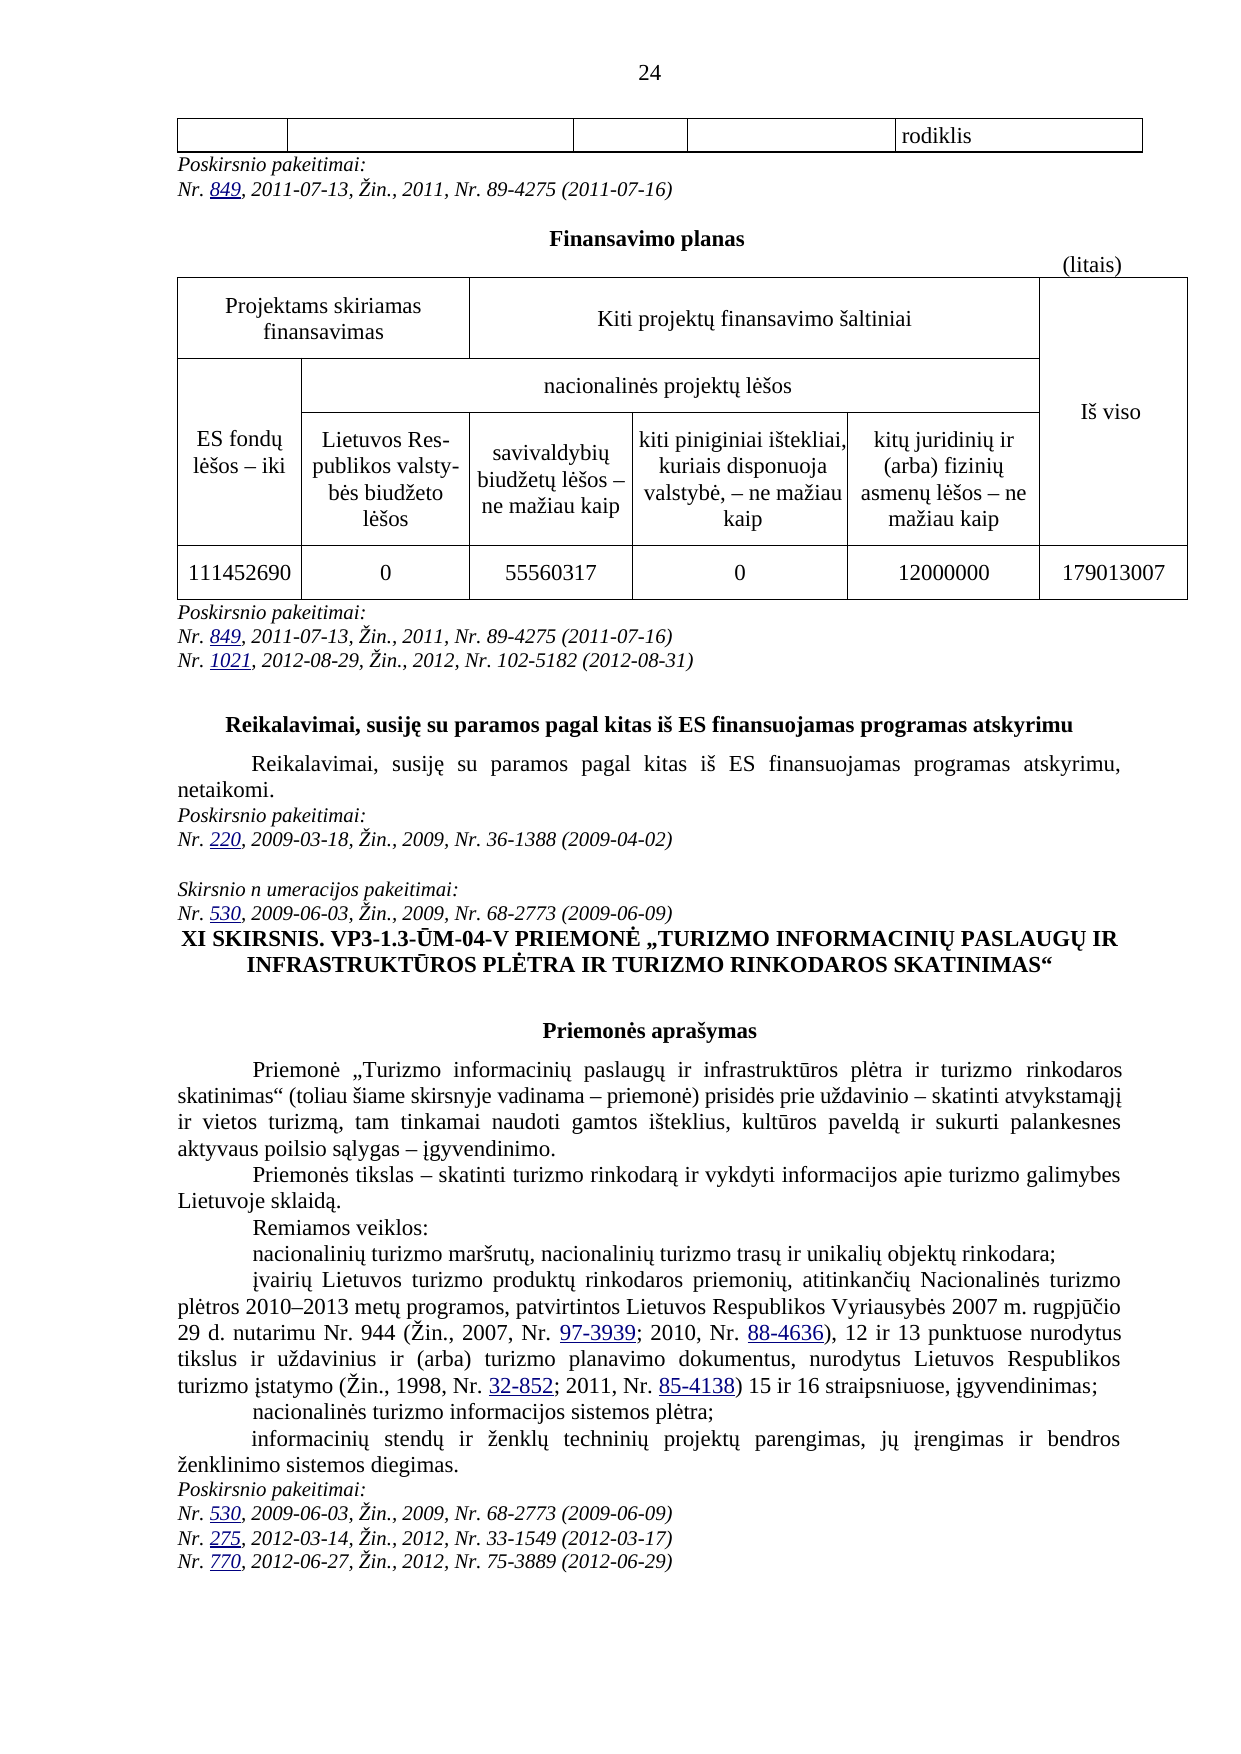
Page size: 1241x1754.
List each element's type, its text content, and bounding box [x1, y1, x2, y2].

table_header Kiti projektų finansavimo šaltiniai [470, 278, 1039, 358]
table_cell kitų juridinių ir (arba) fizinių asmenų lėšos – ne mažiau kaip [848, 413, 1039, 545]
text Reikalavimai, susiję su paramos pagal kitas iš ES finansuojamas programas atskyrimu, netaikomi. [177, 750, 1122, 803]
table_cell ES fondų lėšos – iki [178, 359, 301, 545]
text Priemonė „Turizmo informacinių paslaugų ir infrastruktūros plėtra ir turizmo rinkodaros skatinimas“ (toliau šiame skirsnyje vadinama – priemonė) prisidės prie uždavinio – skatinti atvykstamąjį ir vietos turizmą, tam tinkamai naudoti gamtos išteklius, kultūros paveldą ir sukurti palankesnes aktyvaus poilsio sąlygas – įgyvendinimo. [177, 1056, 1122, 1161]
text Poskirsnio pakeitimai: [177, 803, 1122, 827]
table_cell nacionalinės projektų lėšos [302, 359, 1039, 412]
text Nr. 849, 2011-07-13, Žin., 2011, Nr. 89-4275 (2011-07-16) [177, 624, 1122, 648]
text Remiamos veiklos: [177, 1214, 1122, 1240]
table_cell 12000000 [848, 546, 1039, 599]
text Nr. 530, 2009-06-03, Žin., 2009, Nr. 68-2773 (2009-06-09) [177, 1501, 1122, 1525]
text informacinių stendų ir ženklų techninių projektų parengimas, jų įrengimas ir bendros ženklinimo sistemos diegimas. [177, 1424, 1122, 1477]
table_cell kiti piniginiai ištekliai, kuriais disponuoja valstybė, – ne mažiau kaip [633, 413, 847, 545]
text Priemonės tikslas – skatinti turizmo rinkodarą ir vykdyti informacijos apie turizmo galimybes Lietuvoje sklaidą. [177, 1161, 1122, 1214]
table_cell [688, 119, 895, 151]
text Reikalavimai, susiję su paramos pagal kitas iš ES finansuojamas programas atskyrimu [177, 711, 1122, 737]
subtitle XI Skirsnis. VP3-1.3-ŪM-04-V PRIEMONĖ „TURIZMO INFORMACINIŲ PASLAUGŲ IR INFRASTRUKTŪROS PLĖTRA IR TURIZMO RINKODAROS SKATINIMAS“ [177, 925, 1122, 978]
text Nr. 770, 2012-06-27, Žin., 2012, Nr. 75-3889 (2012-06-29) [177, 1549, 1122, 1573]
text Nr. 849, 2011-07-13, Žin., 2011, Nr. 89-4275 (2011-07-16) [177, 176, 1122, 201]
table_cell 0 [302, 546, 469, 599]
table_cell [178, 119, 287, 151]
text Nr. 1021, 2012-08-29, Žin., 2012, Nr. 102-5182 (2012-08-31) [177, 648, 1122, 672]
text Priemonės aprašymas [177, 1017, 1122, 1043]
table_cell 55560317 [470, 546, 632, 599]
table_cell 111452690 [178, 546, 301, 599]
text Nr. 275, 2012-03-14, Žin., 2012, Nr. 33-1549 (2012-03-17) [177, 1525, 1122, 1549]
text Finansavimo planas [177, 224, 1122, 251]
text Poskirsnio pakeitimai: [177, 600, 1122, 624]
text Skirsnio n umeracijos pakeitimai: [177, 877, 1122, 901]
text Nr. 220, 2009-03-18, Žin., 2009, Nr. 36-1388 (2009-04-02) [177, 827, 1122, 851]
text nacionalinės turizmo informacijos sistemos plėtra; [177, 1398, 1122, 1424]
text Nr. 530, 2009-06-03, Žin., 2009, Nr. 68-2773 (2009-06-09) [177, 901, 1122, 925]
table_cell 0 [633, 546, 847, 599]
table_cell rodiklis [896, 119, 1142, 151]
table_cell savivaldybių biudžetų lėšos – ne mažiau kaip [470, 413, 632, 545]
table_header Iš viso [1040, 278, 1187, 545]
text Poskirsnio pakeitimai: [177, 153, 1122, 176]
table_cell [288, 119, 573, 151]
text įvairių Lietuvos turizmo produktų rinkodaros priemonių, atitinkančių Nacionalinės turizmo plėtros 2010–2013 metų programos, patvirtintos Lietuvos Respublikos Vyriausybės 2007 m. rugpjūčio 29 d. nutarimu Nr. 944 (Žin., 2007, Nr. 97-3939; 2010, Nr. 88-4636), 12 ir 13 punktuose nurodytus tikslus ir uždavinius ir (arba) turizmo planavimo dokumentus, nurodytus Lietuvos Respublikos turizmo įstatymo (Žin., 1998, Nr. 32-852; 2011, Nr. 85-4138) 15 ir 16 straipsniuose, įgyvendinimas; [177, 1266, 1122, 1398]
table_header Projektams skiriamas finansavimas [178, 278, 469, 358]
text (litais) [260, 251, 1122, 277]
table_cell Lietuvos Res­publikos valsty­bės biudžeto lėšos [302, 413, 469, 545]
table_cell [574, 119, 687, 151]
text nacionalinių turizmo maršrutų, nacionalinių turizmo trasų ir unikalių objektų rinkodara; [177, 1240, 1122, 1266]
text Poskirsnio pakeitimai: [177, 1477, 1122, 1501]
table_cell 179013007 [1040, 546, 1187, 599]
